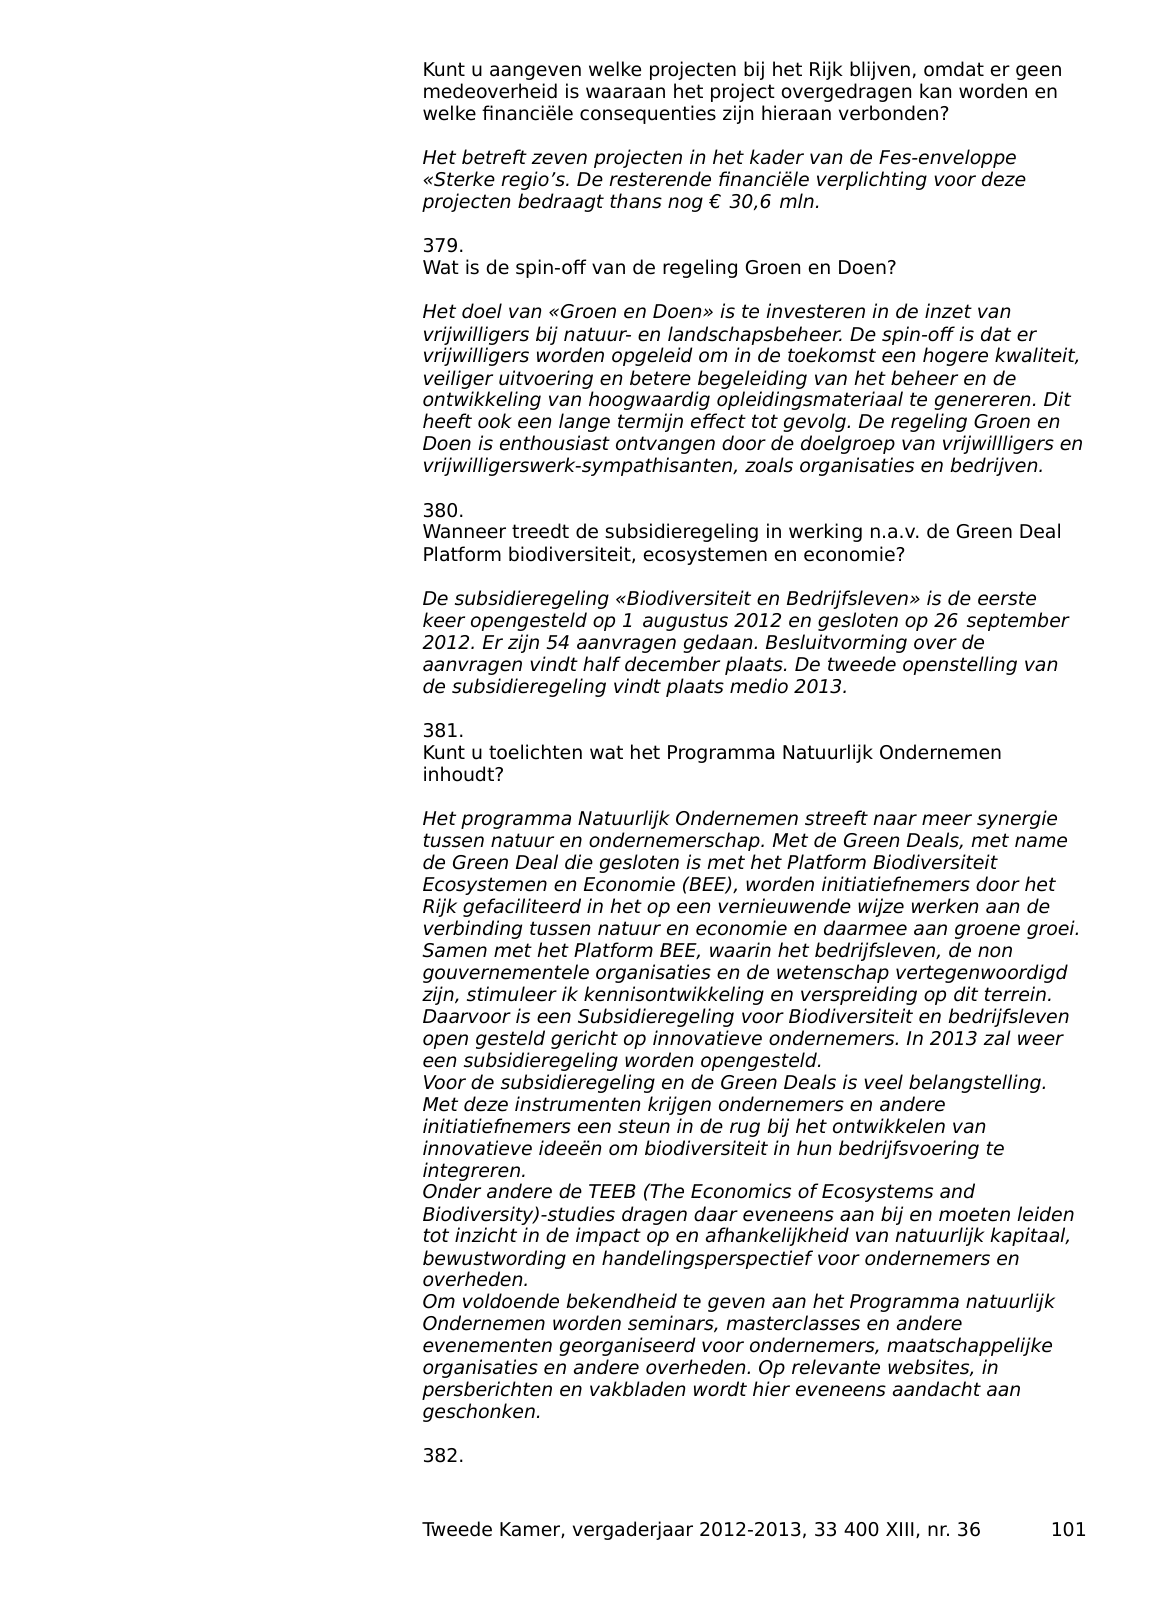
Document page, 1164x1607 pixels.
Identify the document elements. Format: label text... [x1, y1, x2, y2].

text Het betreft zeven projecten in het kader van de Fes-enveloppe «Sterke regio’s. De resterende financiële verplichting voor deze projecten bedraagt thans nog € 30,6 mln. [422, 147, 1087, 213]
text 382. [422, 1445, 1087, 1467]
text Het programma Natuurlijk Ondernemen streeft naar meer synergie tussen natuur en ondernemerschap. Met de Green Deals, met name de Green Deal die gesloten is met het Platform Biodiversiteit Ecosystemen en Economie (BEE), worden initiatiefnemers door het Rijk gefaciliteerd in het op een vernieuwende wijze werken aan de verbinding tussen natuur en economie en daarmee aan groene groei. Samen met het Platform BEE, waarin het bedrijfsleven, de non gouvernementele organisaties en de wetenschap vertegenwoordigd zijn, stimuleer ik kennisontwikkeling en verspreiding op dit terrein. Daarvoor is een Subsidieregeling voor Biodiversiteit en bedrijfsleven open gesteld gericht op innovatieve ondernemers. In 2013 zal weer een subsidieregeling worden opengesteld. [422, 808, 1087, 1072]
text Wanneer treedt de subsidieregeling in werking n.a.v. de Green Deal Platform biodiversiteit, ecosystemen en economie? [422, 521, 1087, 565]
text Voor de subsidieregeling en de Green Deals is veel belangstelling. Met deze instrumenten krijgen ondernemers en andere initiatiefnemers een steun in de rug bij het ontwikkelen van innovatieve ideeën om biodiversiteit in hun bedrijfsvoering te integreren. [422, 1072, 1087, 1181]
text Kunt u aangeven welke projecten bij het Rijk blijven, omdat er geen medeoverheid is waaraan het project overgedragen kan worden en welke financiële consequenties zijn hieraan verbonden? [422, 59, 1087, 125]
text Om voldoende bekendheid te geven aan het Programma natuurlijk Ondernemen worden seminars, masterclasses en andere evenementen georganiseerd voor ondernemers, maatschappelijke organisaties en andere overheden. Op relevante websites, in persberichten en vakbladen wordt hier eveneens aandacht aan geschonken. [422, 1291, 1087, 1423]
text Onder andere de TEEB (The Economics of Ecosystems and Biodiversity)-studies dragen daar eveneens aan bij en moeten leiden tot inzicht in de impact op en afhankelijkheid van natuurlijk kapitaal, bewustwording en handelingsperspectief voor ondernemers en overheden. [422, 1181, 1087, 1291]
text 381. [422, 720, 1087, 742]
text Wat is de spin-off van de regeling Groen en Doen? [422, 257, 1087, 279]
text Kunt u toelichten wat het Programma Natuurlijk Ondernemen inhoudt? [422, 742, 1087, 786]
text De subsidieregeling «Biodiversiteit en Bedrijfsleven» is de eerste keer opengesteld op 1 augustus 2012 en gesloten op 26 september 2012. Er zijn 54 aanvragen gedaan. Besluitvorming over de aanvragen vindt half december plaats. De tweede openstelling van de subsidieregeling vindt plaats medio 2013. [422, 588, 1087, 697]
text 379. [422, 235, 1087, 257]
text 380. [422, 499, 1087, 521]
text Het doel van «Groen en Doen» is te investeren in de inzet van vrijwilligers bij natuur- en landschapsbeheer. De spin-off is dat er vrijwilligers worden opgeleid om in de toekomst een hogere kwaliteit, veiliger uitvoering en betere begeleiding van het beheer en de ontwikkeling van hoogwaardig opleidingsmateriaal te genereren. Dit heeft ook een lange termijn effect tot gevolg. De regeling Groen en Doen is enthousiast ontvangen door de doelgroep van vrijwillligers en vrijwilligerswerk-sympathisanten, zoals organisaties en bedrijven. [422, 301, 1087, 477]
